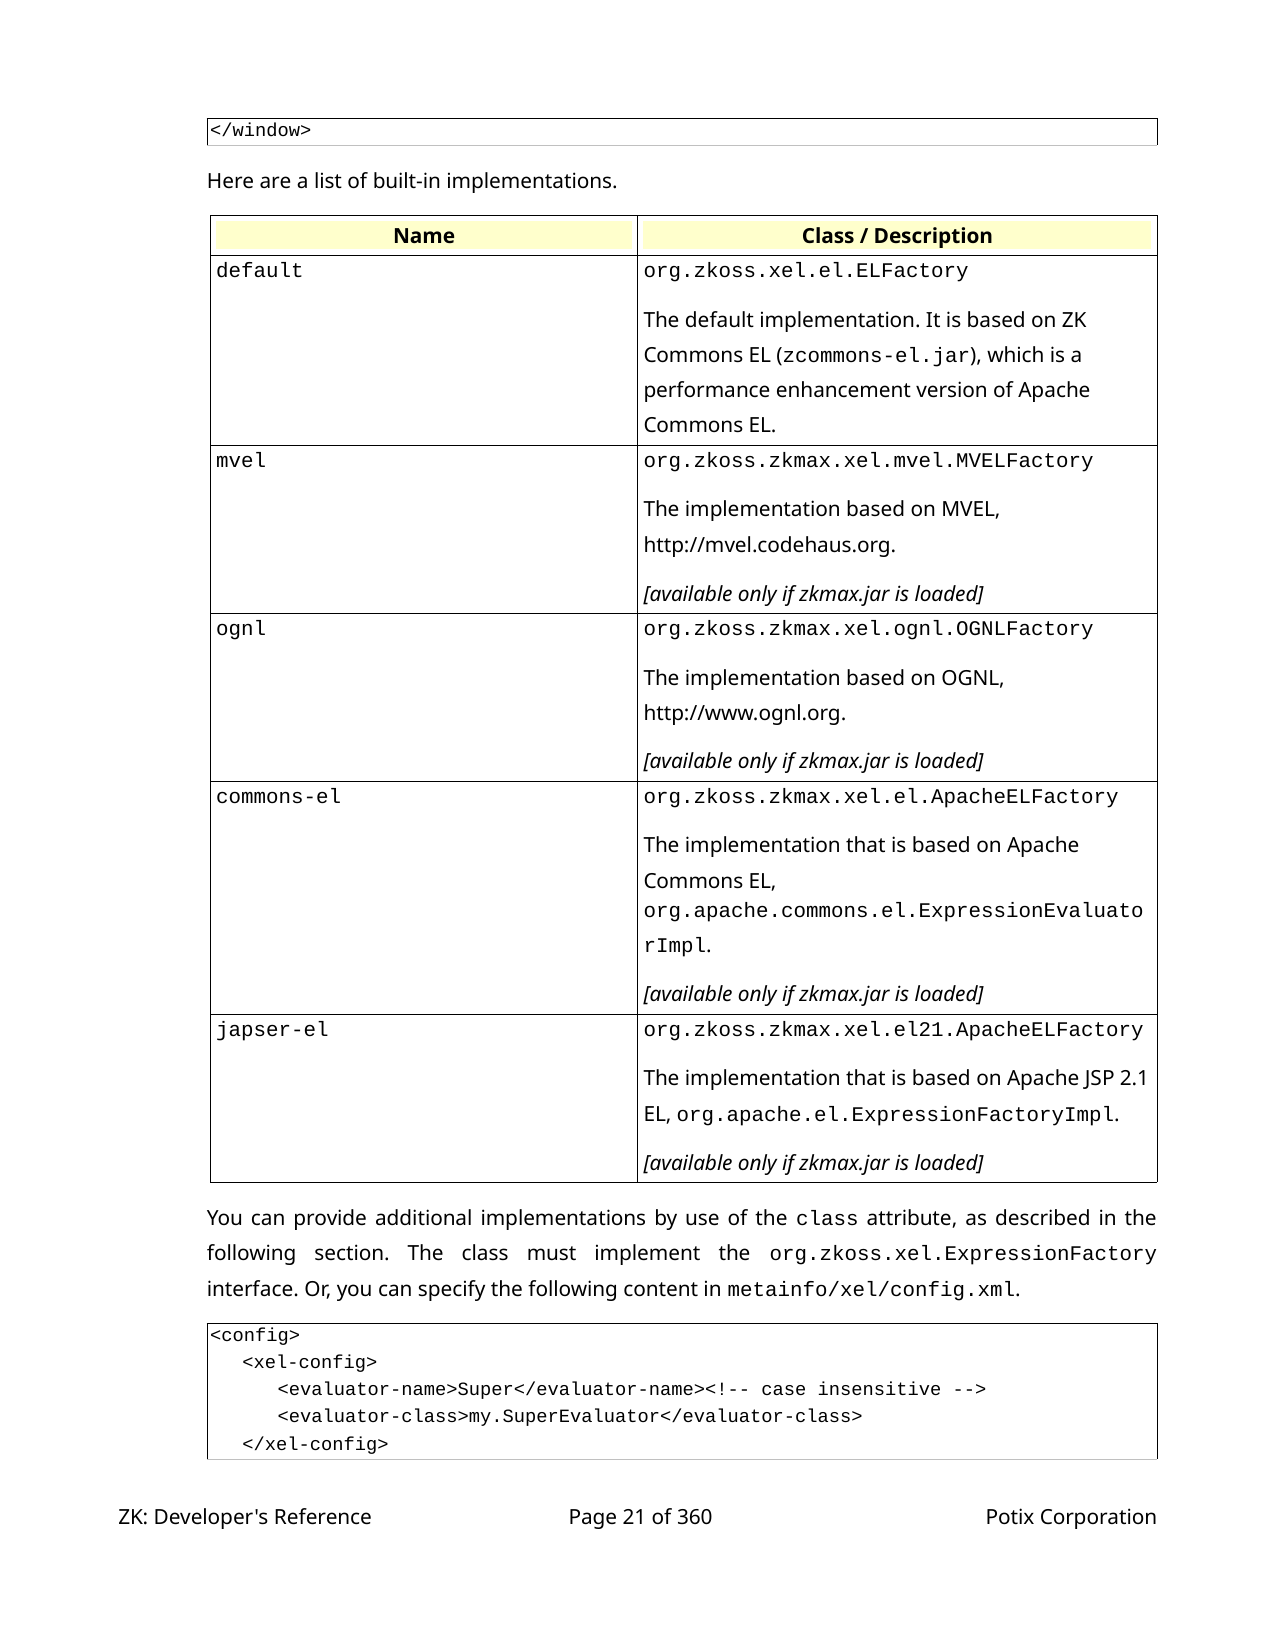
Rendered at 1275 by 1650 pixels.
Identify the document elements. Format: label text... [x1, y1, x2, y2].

table_cell commons-el [211, 782, 637, 1013]
table_cell ognl [211, 614, 637, 781]
text <config> [208, 1324, 1157, 1347]
table_cell mvel [211, 446, 637, 613]
text </window> [208, 119, 1157, 145]
table_cell org.zkoss.zkmax.xel.mvel.MVELFactory The implementation based on MVEL, http://mvel.codehaus.org. [available only if zkmax.jar is loaded] [638, 446, 1157, 613]
table_cell org.zkoss.zkmax.xel.el.ApacheELFactory The implementation that is based on Apache Commons EL, org.apache.commons.el.ExpressionEvaluatorImpl. [available only if zkmax.jar is loaded] [638, 782, 1157, 1013]
table_cell japser-el [211, 1015, 637, 1182]
table_header Class / Description [638, 216, 1157, 255]
text <evaluator-class>my.SuperEvaluator</evaluator-class> [208, 1404, 1157, 1429]
table_header Name [211, 216, 637, 255]
text <xel-config> [208, 1350, 1157, 1374]
text Here are a list of built-in implementations. [207, 166, 1157, 194]
table_cell org.zkoss.zkmax.xel.ognl.OGNLFactory The implementation based on OGNL, http://www.ognl.org. [available only if zkmax.jar is loaded] [638, 614, 1157, 781]
text You can provide additional implementations by use of the class attribute, as described in the following section. The class must implement the org.zkoss.xel.ExpressionFactory interface. Or, you can specify the following content in metainfo/xel/config.xml. [207, 1203, 1157, 1302]
table_cell org.zkoss.xel.el.ELFactory The default implementation. It is based on ZK Commons EL (zcommons-el.jar), which is a performance enhancement version of Apache Commons EL. [638, 256, 1157, 444]
text </xel-config> [208, 1432, 1157, 1459]
table_cell default [211, 256, 637, 444]
text <evaluator-name>Super</evaluator-name><!-- case insensitive --> [208, 1377, 1157, 1401]
table_cell org.zkoss.zkmax.xel.el21.ApacheELFactory The implementation that is based on Apache JSP 2.1 EL, org.apache.el.ExpressionFactoryImpl. [available only if zkmax.jar is loaded] [638, 1015, 1157, 1182]
